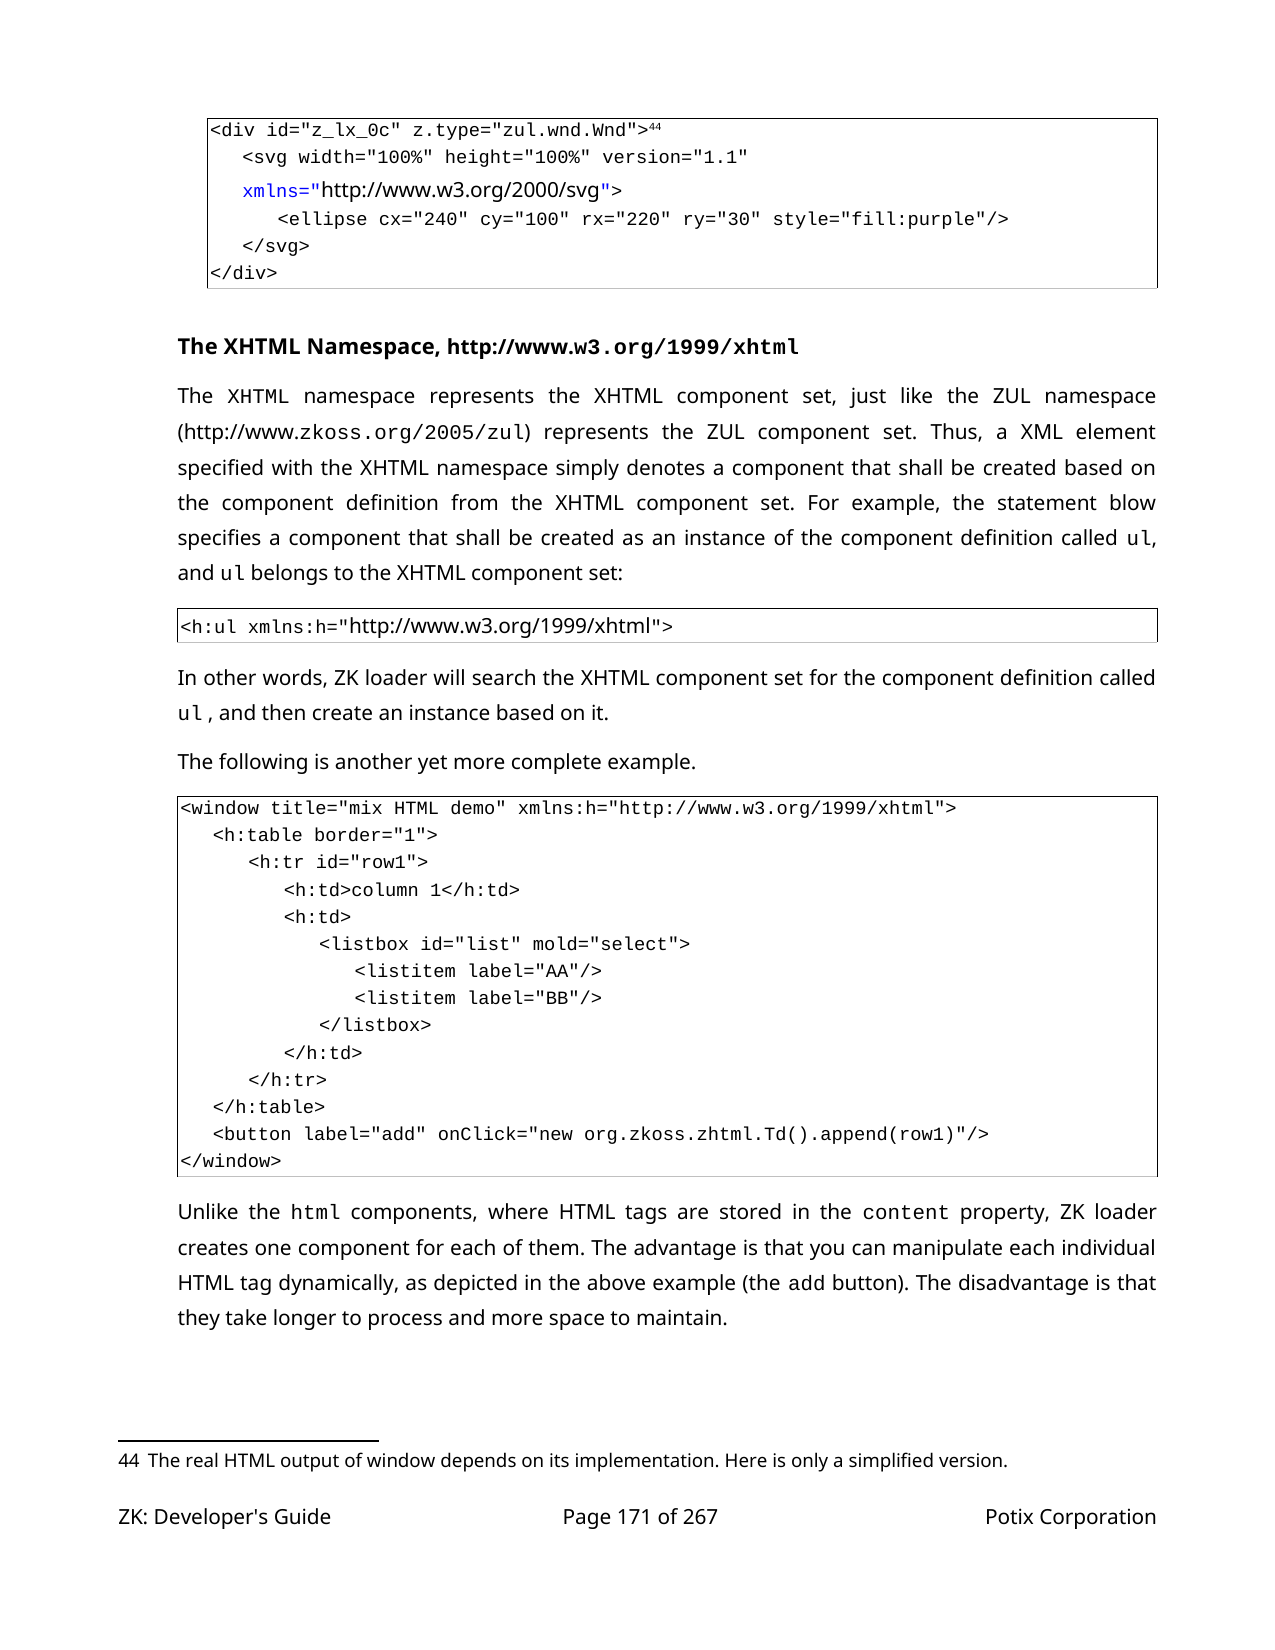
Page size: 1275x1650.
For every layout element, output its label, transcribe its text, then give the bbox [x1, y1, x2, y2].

text </listbox> [178, 1013, 1157, 1038]
text <h:td>column 1</h:td> [178, 877, 1157, 902]
text </h:tr> [178, 1068, 1157, 1092]
text </div> [208, 261, 1157, 288]
text </h:td> [178, 1041, 1157, 1065]
text <ellipse cx="240" cy="100" rx="220" ry="30" style="fill:purple"/> [208, 207, 1157, 231]
text <listbox id="list" mold="select"> [178, 932, 1157, 956]
text </h:table> [178, 1095, 1157, 1119]
text <h:ul xmlns:h="http://www.w3.org/1999/xhtml"> [178, 609, 1157, 642]
text In other words, ZK loader will search the XHTML component set for the component definition called ul , and then create an instance based on it. [177, 663, 1157, 726]
text </window> [178, 1149, 1157, 1176]
text <h:tr id="row1"> [178, 850, 1157, 874]
text Unlike the html components, where HTML tags are stored in the content property, ZK loader creates one component for each of them. The advantage is that you can manipulate each individual HTML tag dynamically, as depicted in the above example (the add button). The disadvantage is that they take longer to process and more space to maintain. [177, 1197, 1157, 1332]
text xmlns="http://www.w3.org/2000/svg"> [208, 172, 1157, 204]
text The XHTML namespace represents the XHTML component set, just like the ZUL namespace (http://www.zkoss.org/2005/zul) represents the ZUL component set. Thus, a XML element specified with the XHTML namespace simply denotes a component that shall be created based on the component definition from the XHTML component set. For example, the statement blow specifies a component that shall be created as an instance of the component definition called ul, and ul belongs to the XHTML component set: [177, 382, 1157, 587]
text <window title="mix HTML demo" xmlns:h="http://www.w3.org/1999/xhtml"> [178, 797, 1157, 820]
text <svg width="100%" height="100%" version="1.1" [208, 145, 1157, 169]
text <div id="z_lx_0c" z.type="zul.wnd.Wnd"> [208, 119, 1157, 142]
text <button label="add" onClick="new org.zkoss.zhtml.Td().append(row1)"/> [178, 1122, 1157, 1146]
text <h:table border="1"> [178, 823, 1157, 847]
text <h:td> [178, 904, 1157, 929]
subtitle The XHTML Namespace, http://www.w3.org/1999/xhtml [177, 331, 1157, 361]
text </svg> [208, 234, 1157, 258]
text <listitem label="AA"/> [178, 959, 1157, 983]
text <listitem label="BB"/> [178, 986, 1157, 1010]
text The real HTML output of window depends on its implementation. Here is only a simplified version. [118, 1447, 1157, 1473]
text The following is another yet more complete example. [177, 747, 1157, 775]
